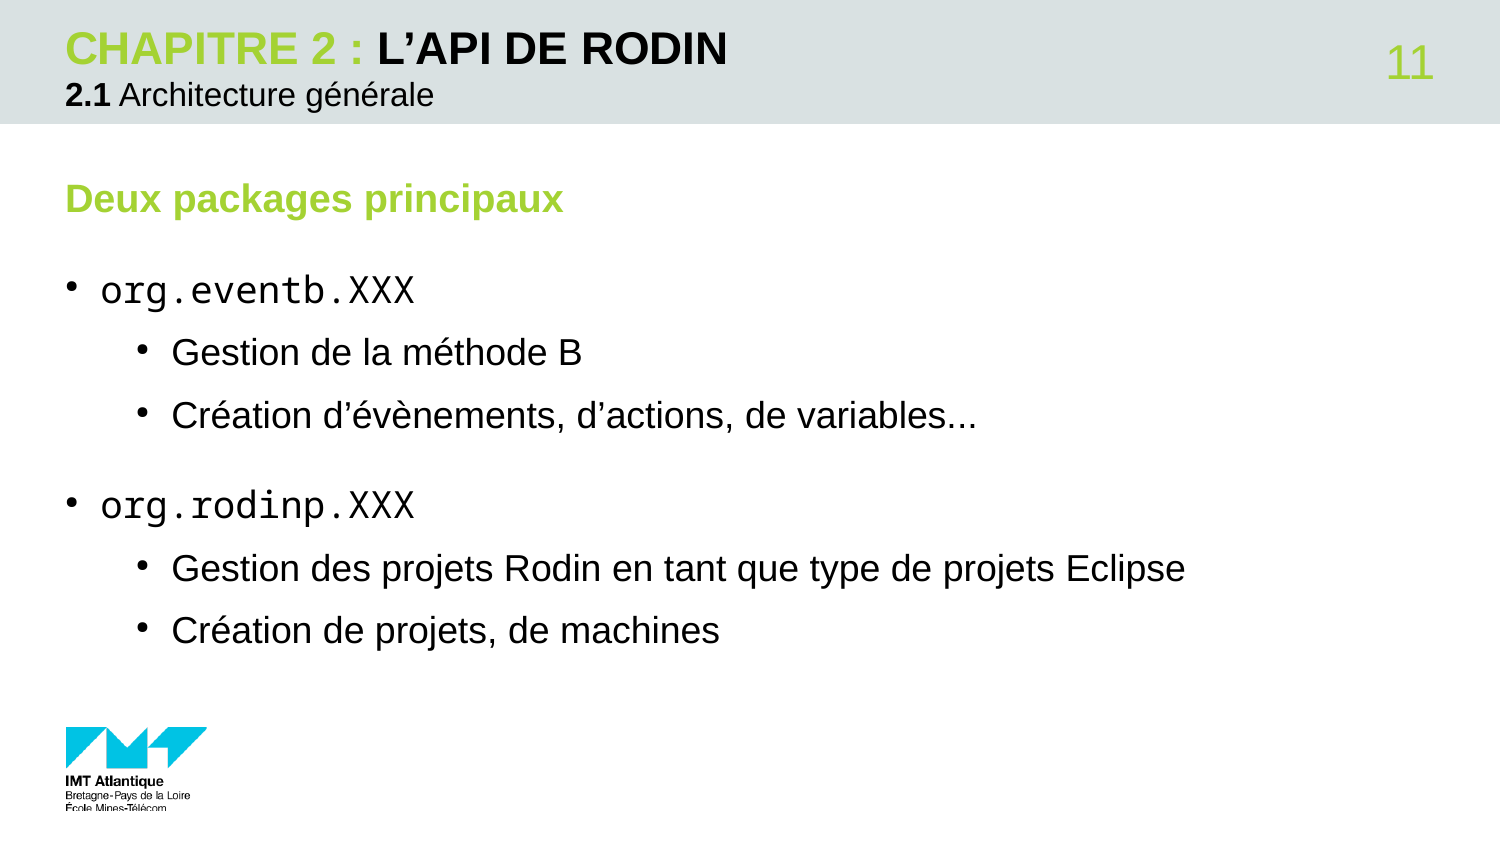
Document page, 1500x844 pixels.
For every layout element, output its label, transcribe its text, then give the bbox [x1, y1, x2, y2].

title CHAPITRE 2 : L’API de Rodin [64, 0, 1252, 72]
list Deux packages principaux org.eventb.XXX Gestion de la méthode B Création d’évènements, d’actions, de variables... org.rodinp.XXX Gestion des projets Rodin en tant que type de projets Eclipse Création de projets, de machines [64, 173, 1437, 715]
list 2.1 Architecture générale [64, 72, 1252, 118]
slide_number [1251, 35, 1437, 85]
